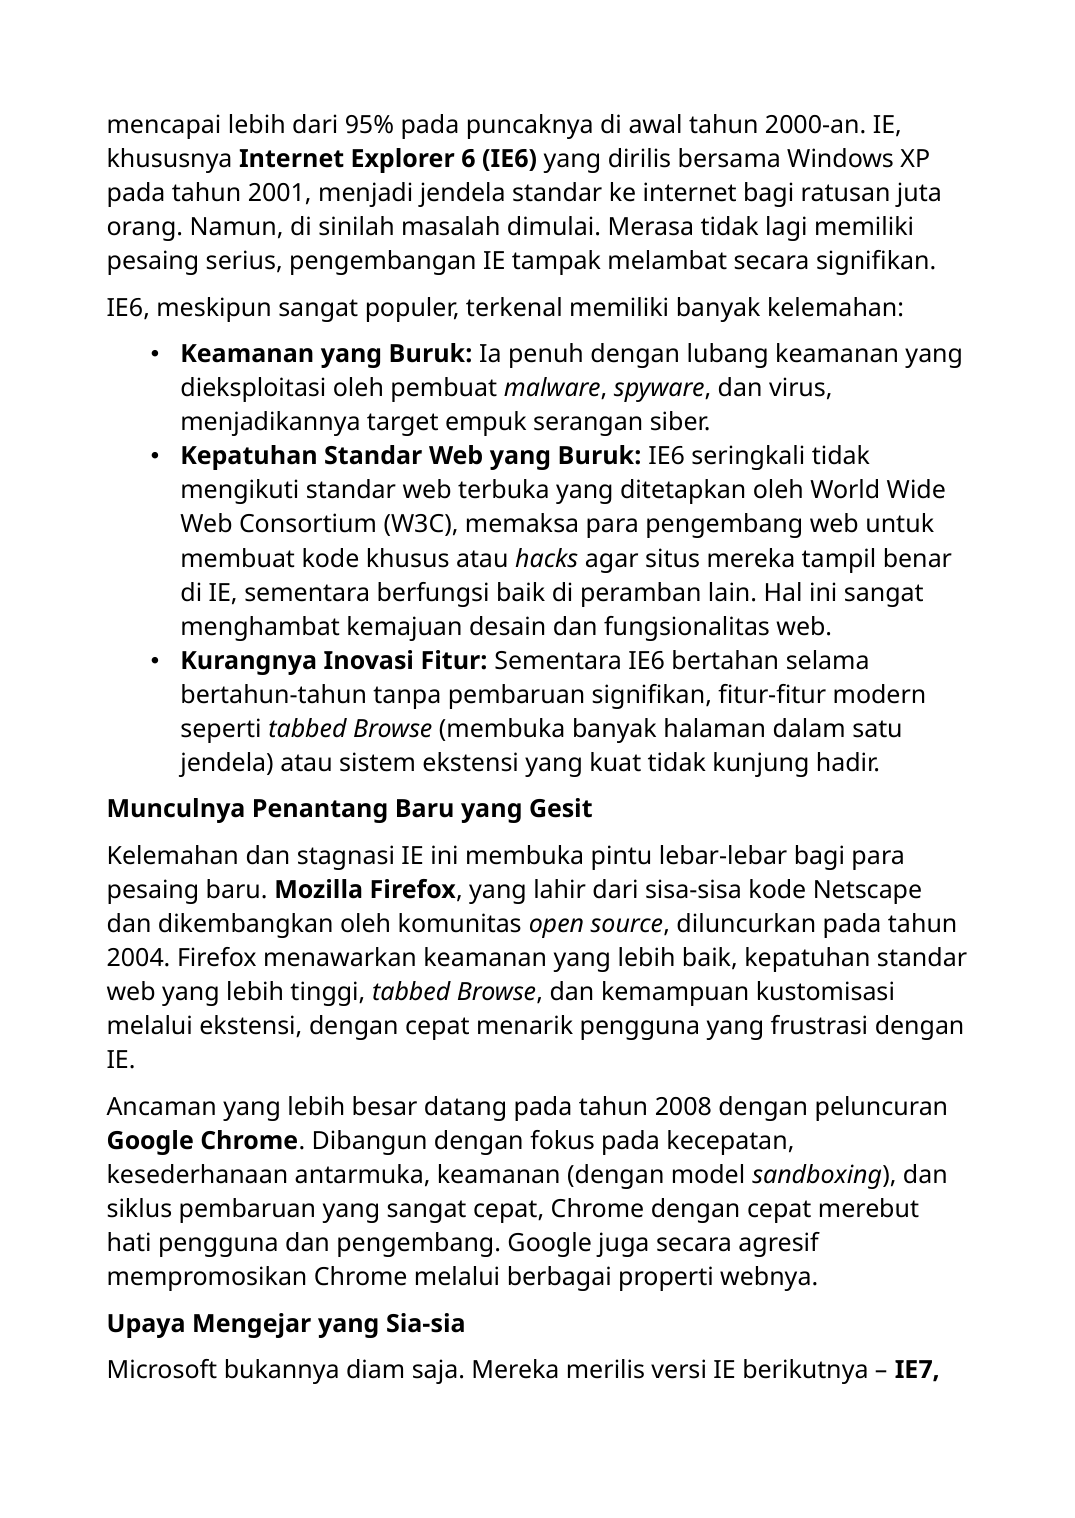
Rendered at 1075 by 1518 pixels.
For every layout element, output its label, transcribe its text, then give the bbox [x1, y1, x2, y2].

list Kepatuhan Standar Web yang Buruk: IE6 seringkali tidak mengikuti standar web terbuka yang ditetapkan oleh World Wide Web Consortium (W3C), memaksa para pengembang web untuk membuat kode khusus atau hacks agar situs mereka tampil benar di IE, sementara berfungsi baik di peramban lain. Hal ini sangat menghambat kemajuan desain dan fungsionalitas web. [151, 438, 968, 642]
text Upaya Mengejar yang Sia-sia [106, 1306, 968, 1339]
list Kurangnya Inovasi Fitur: Sementara IE6 bertahan selama bertahun-tahun tanpa pembaruan signifikan, fitur-fitur modern seperti tabbed Browse (membuka banyak halaman dalam satu jendela) atau sistem ekstensi yang kuat tidak kunjung hadir. [151, 642, 968, 779]
text mencapai lebih dari 95% pada puncaknya di awal tahun 2000-an. IE, khususnya Internet Explorer 6 (IE6) yang dirilis bersama Windows XP pada tahun 2001, menjadi jendela standar ke internet bagi ratusan juta orang. Namun, di sinilah masalah dimulai. Merasa tidak lagi memiliki pesaing serius, pengembangan IE tampak melambat secara signifikan. [106, 106, 968, 277]
text Microsoft bukannya diam saja. Mereka merilis versi IE berikutnya – IE7, [106, 1352, 968, 1386]
text Ancaman yang lebih besar datang pada tahun 2008 dengan peluncuran Google Chrome. Dibangun dengan fokus pada kecepatan, kesederhanaan antarmuka, keamanan (dengan model sandboxing), dan siklus pembaruan yang sangat cepat, Chrome dengan cepat merebut hati pengguna dan pengembang. Google juga secara agresif mempromosikan Chrome melalui berbagai properti webnya. [106, 1089, 968, 1293]
text IE6, meskipun sangat populer, terkenal memiliki banyak kelemahan: [106, 289, 968, 323]
text Munculnya Penantang Baru yang Gesit [106, 791, 968, 825]
text Kelemahan dan stagnasi IE ini membuka pintu lebar-lebar bagi para pesaing baru. Mozilla Firefox, yang lahir dari sisa-sisa kode Netscape dan dikembangkan oleh komunitas open source, diluncurkan pada tahun 2004. Firefox menawarkan keamanan yang lebih baik, kepatuhan standar web yang lebih tinggi, tabbed Browse, dan kemampuan kustomisasi melalui ekstensi, dengan cepat menarik pengguna yang frustrasi dengan IE. [106, 838, 968, 1076]
list Keamanan yang Buruk: Ia penuh dengan lubang keamanan yang dieksploitasi oleh pembuat malware, spyware, dan virus, menjadikannya target empuk serangan siber. [151, 336, 968, 438]
